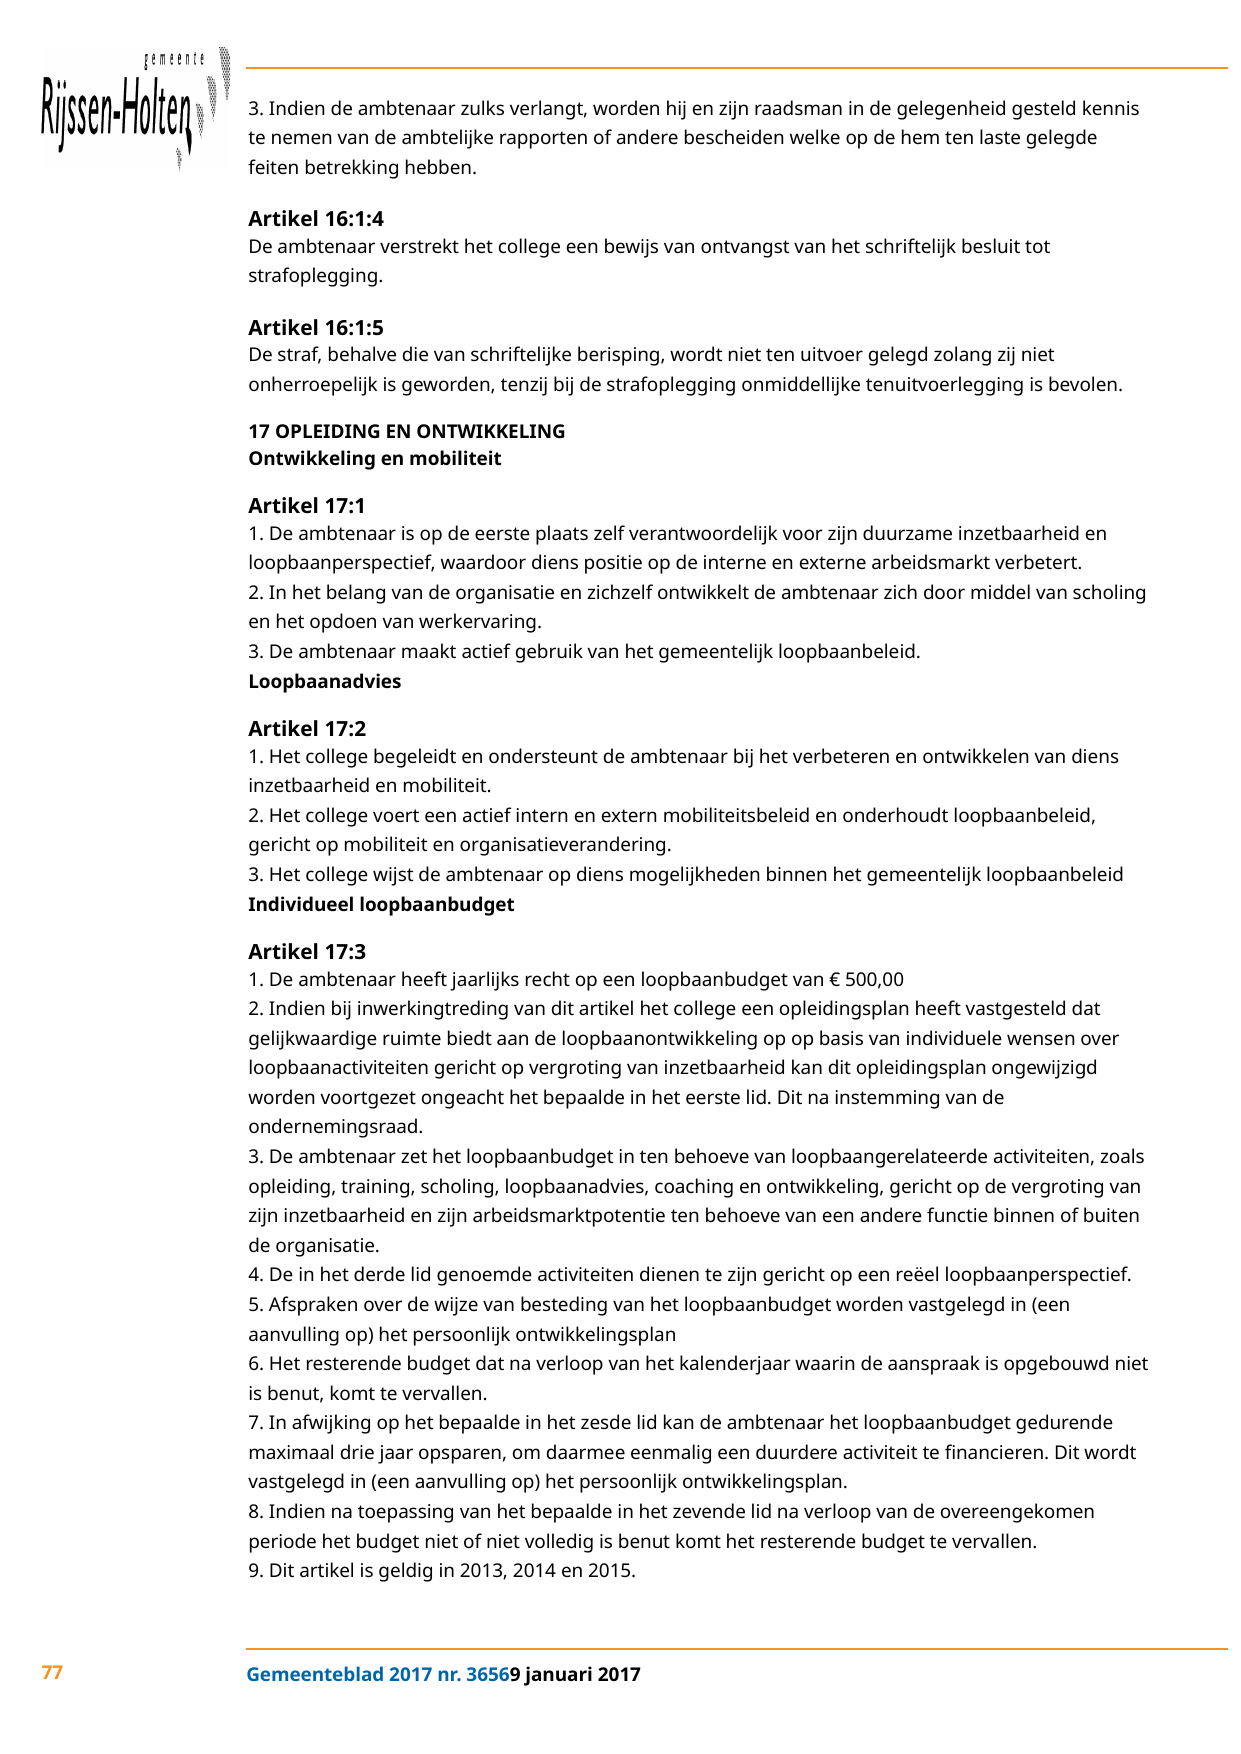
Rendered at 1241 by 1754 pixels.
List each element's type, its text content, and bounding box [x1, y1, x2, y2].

text 1. De ambtenaar heeft jaarlijks recht op een loopbaanbudget van € 500,00 [248, 966, 1152, 991]
text 2. Het college voert een actief intern en extern mobiliteitsbeleid en onderhoudt loopbaanbeleid, gericht op mobiliteit en organisatieverandering. [248, 802, 1152, 857]
text Ontwikkeling en mobiliteit [248, 445, 1152, 471]
text 3. Het college wijst de ambtenaar op diens mogelijkheden binnen het gemeentelijk loopbaanbeleid [248, 861, 1152, 887]
text 3. Indien de ambtenaar zulks verlangt, worden hij en zijn raadsman in de gelegenheid gesteld kennis te nemen van de ambtelijke rapporten of andere bescheiden welke op de hem ten laste gelegde feiten betrekking hebben. [248, 95, 1152, 180]
text Artikel 16:1:4 [248, 204, 1152, 233]
text 2. In het belang van de organisatie en zichzelf ontwikkelt de ambtenaar zich door middel van scholing en het opdoen van werkervaring. [248, 579, 1152, 634]
text Loopbaanadvies [248, 668, 1152, 693]
text 2. Indien bij inwerkingtreding van dit artikel het college een opleidingsplan heeft vastgesteld dat gelijkwaardige ruimte biedt aan de loopbaanontwikkeling op op basis van individuele wensen over loopbaanactiviteiten gericht op vergroting van inzetbaarheid kan dit opleidingsplan ongewijzigd worden voortgezet ongeacht het bepaalde in het eerste lid. Dit na instemming van de ondernemingsraad. [248, 995, 1152, 1139]
text 8. Indien na toepassing van het bepaalde in het zevende lid na verloop van de overeengekomen periode het budget niet of niet volledig is benut komt het resterende budget te vervallen. [248, 1498, 1152, 1553]
text 17 OPLEIDING EN ONTWIKKELING [248, 416, 1152, 445]
text 3. De ambtenaar maakt actief gebruik van het gemeentelijk loopbaanbeleid. [248, 638, 1152, 664]
text 1. De ambtenaar is op de eerste plaats zelf verantwoordelijk voor zijn duurzame inzetbaarheid en loopbaanperspectief, waardoor diens positie op de interne en externe arbeidsmarkt verbetert. [248, 520, 1152, 575]
text Artikel 17:2 [248, 714, 1152, 743]
text De straf, behalve die van schriftelijke berisping, wordt niet ten uitvoer gelegd zolang zij niet onherroepelijk is geworden, tenzij bij de strafoplegging onmiddellijke tenuitvoerlegging is bevolen. [248, 341, 1152, 397]
text 5. Afspraken over de wijze van besteding van het loopbaanbudget worden vastgelegd in (een aanvulling op) het persoonlijk ontwikkelingsplan [248, 1291, 1152, 1346]
text De ambtenaar verstrekt het college een bewijs van ontvangst van het schriftelijk besluit tot strafoplegging. [248, 233, 1152, 288]
text 7. In afwijking op het bepaalde in het zesde lid kan de ambtenaar het loopbaanbudget gedurende maximaal drie jaar opsparen, om daarmee eenmalig een duurdere activiteit te financieren. Dit wordt vastgelegd in (een aanvulling op) het persoonlijk ontwikkelingsplan. [248, 1409, 1152, 1494]
text 6. Het resterende budget dat na verloop van het kalenderjaar waarin de aanspraak is opgebouwd niet is benut, komt te vervallen. [248, 1350, 1152, 1406]
text 3. De ambtenaar zet het loopbaanbudget in ten behoeve van loopbaangerelateerde activiteiten, zoals opleiding, training, scholing, loopbaanadvies, coaching en ontwikkeling, gericht op de vergroting van zijn inzetbaarheid en zijn arbeidsmarktpotentie ten behoeve van een andere functie binnen of buiten de organisatie. [248, 1143, 1152, 1258]
text Artikel 17:3 [248, 937, 1152, 966]
text 1. Het college begeleidt en ondersteunt de ambtenaar bij het verbeteren en ontwikkelen van diens inzetbaarheid en mobiliteit. [248, 743, 1152, 798]
text Individueel loopbaanbudget [248, 891, 1152, 916]
text Artikel 17:1 [248, 491, 1152, 520]
text 4. De in het derde lid genoemde activiteiten dienen te zijn gericht op een reëel loopbaanperspectief. [248, 1262, 1152, 1287]
picture [41, 47, 231, 172]
text Artikel 16:1:5 [248, 313, 1152, 341]
text 9. Dit artikel is geldig in 2013, 2014 en 2015. [248, 1557, 1152, 1583]
